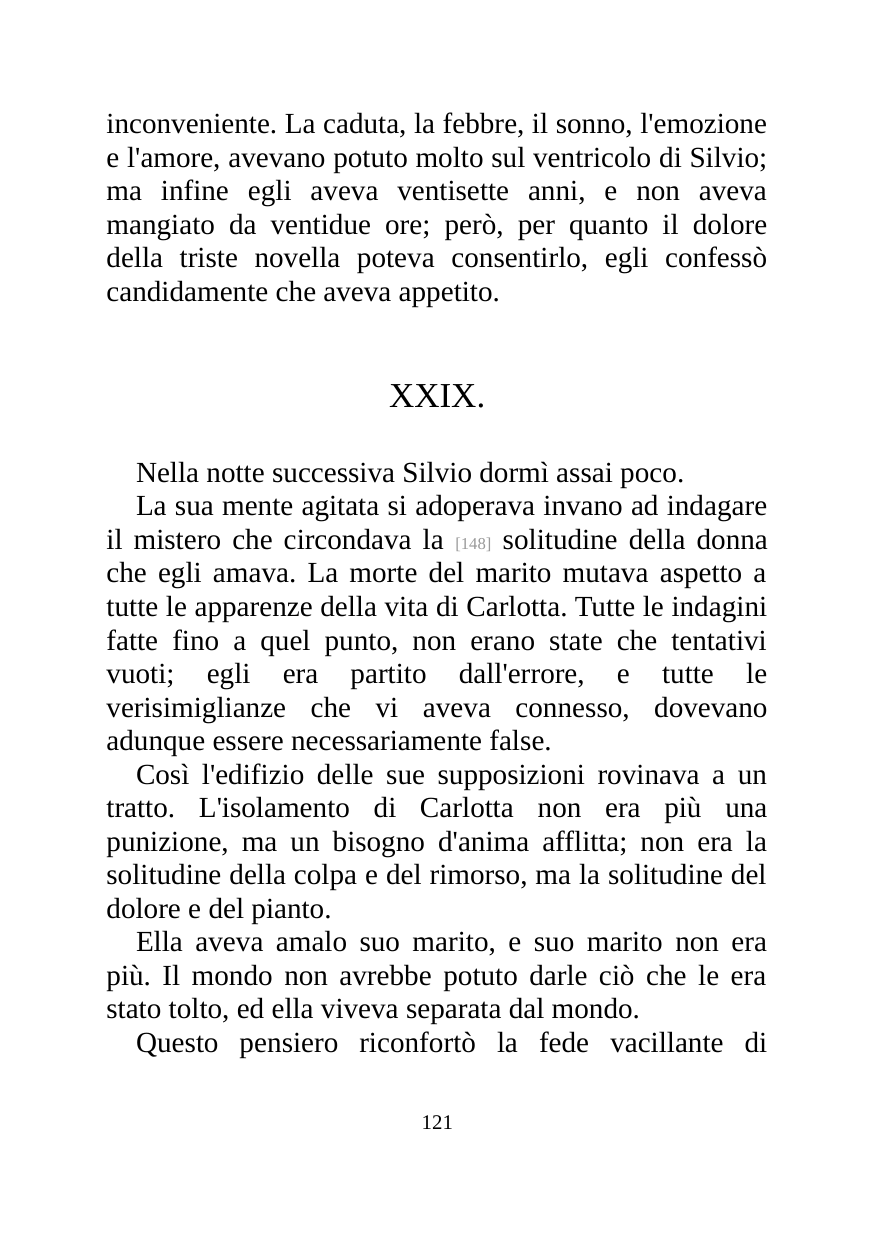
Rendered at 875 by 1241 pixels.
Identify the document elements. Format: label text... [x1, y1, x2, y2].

text Nella notte successiva Silvio dormì assai poco. [106, 455, 768, 488]
text Questo pensiero riconfortò la fede vacillante di [106, 1025, 768, 1059]
text inconveniente. La caduta, la febbre, il sonno, l'emozione e l'amore, avevano potuto molto sul ventricolo di Silvio; ma infine egli aveva ventisette anni, e non aveva mangiato da ventidue ore; però, per quanto il dolore della triste novella poteva consentirlo, egli confessò candidamente che aveva appetito. [106, 106, 768, 307]
subtitle XXIX. [106, 374, 768, 415]
text Così l'edifizio delle sue supposizioni rovinava a un tratto. L'isolamento di Carlotta non era più una punizione, ma un bisogno d'anima afflitta; non era la solitudine della colpa e del rimorso, ma la solitudine del dolore e del pianto. [106, 757, 768, 924]
text Ella aveva amalo suo marito, e suo marito non era più. Il mondo non avrebbe potuto darle ciò che le era stato tolto, ed ella viveva separata dal mondo. [106, 924, 768, 1025]
text La sua mente agitata si adoperava invano ad indagare il mistero che circondava la [148] solitudine della donna che egli amava. La morte del marito mutava aspetto a tutte le apparenze della vita di Carlotta. Tutte le indagini fatte fino a quel punto, non erano state che tentativi vuoti; egli era partito dall'errore, e tutte le verisimiglianze che vi aveva connesso, dovevano adunque essere necessariamente false. [106, 488, 768, 757]
